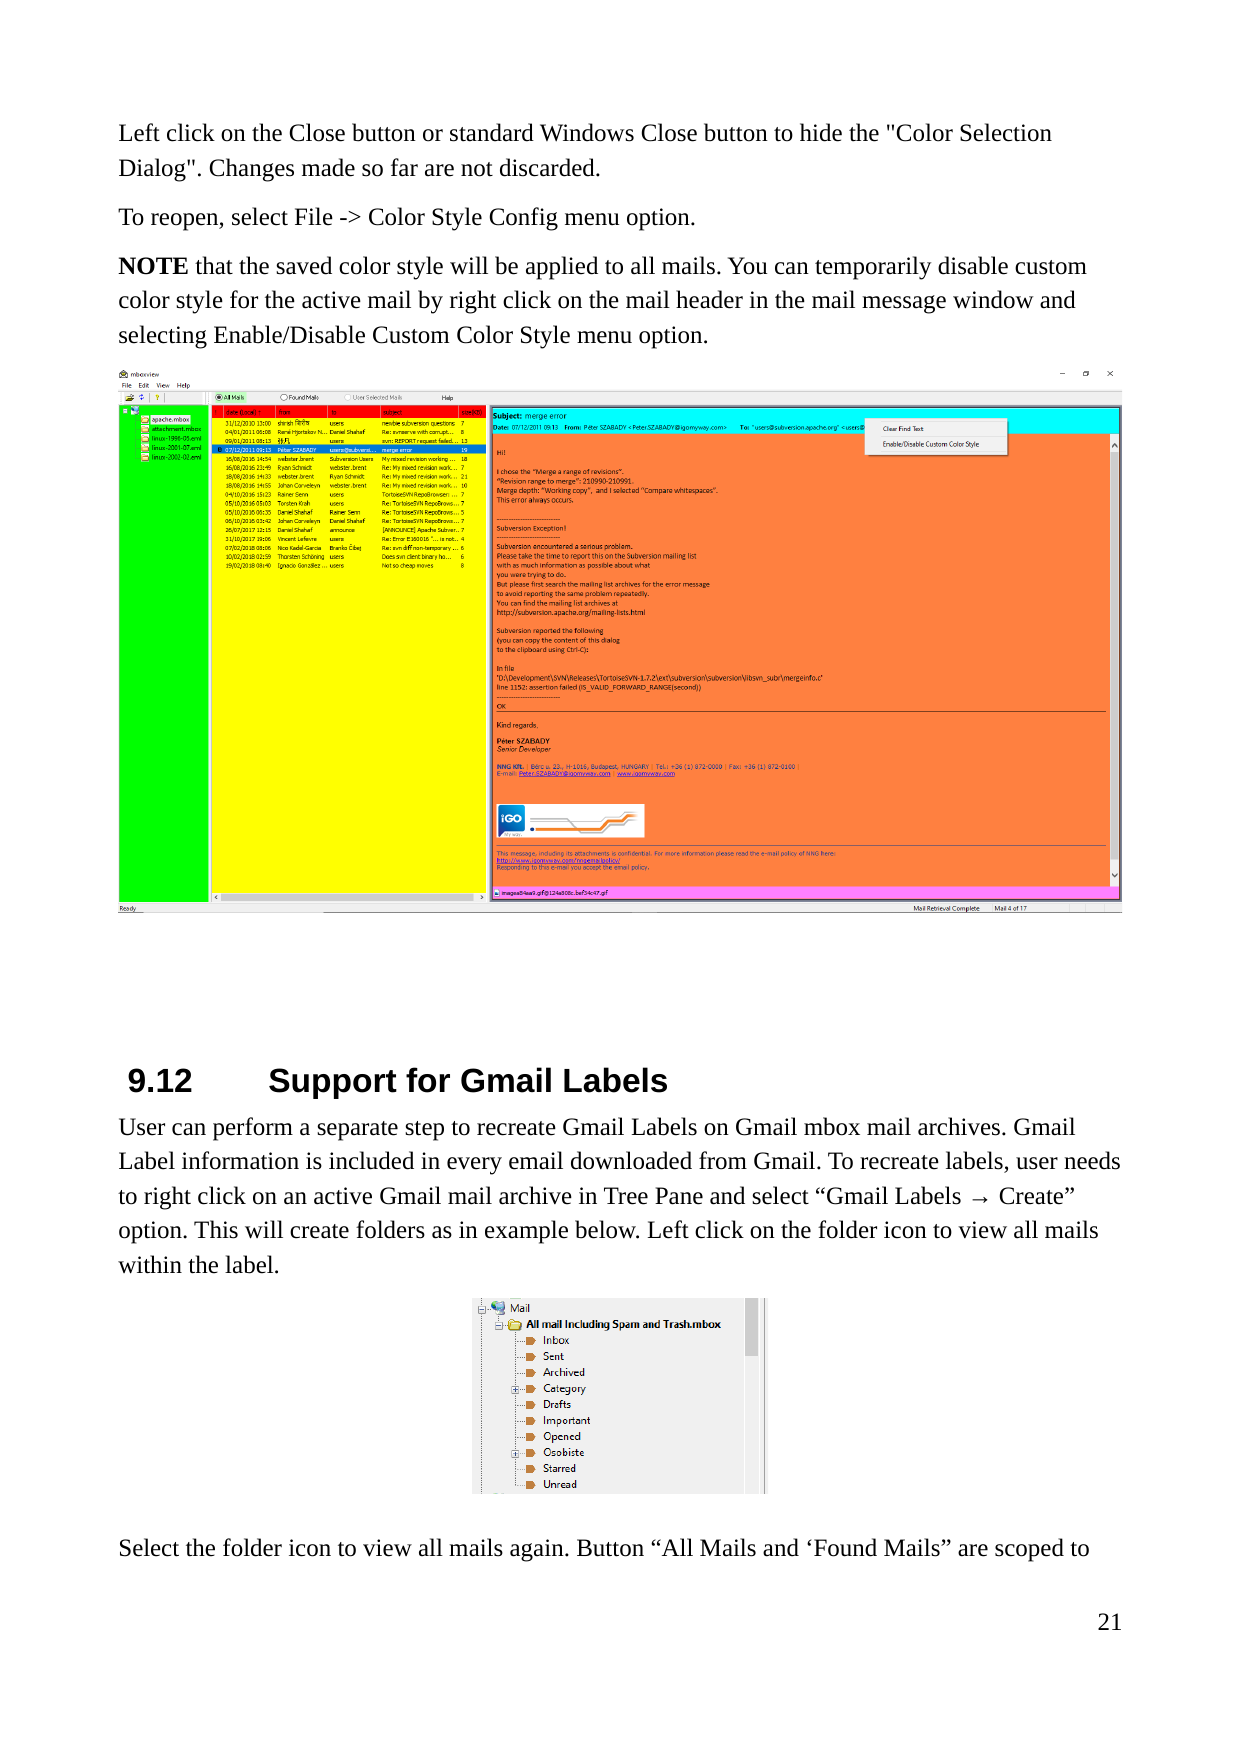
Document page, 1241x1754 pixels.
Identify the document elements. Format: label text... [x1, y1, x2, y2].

picture [118, 368, 1123, 913]
picture [472, 1298, 769, 1494]
text User can perform a separate step to recreate Gmail Labels on Gmail mbox mail archives. Gmail Label information is included in every email downloaded from Gmail. To recreate labels, user needs to right click on an active Gmail mail archive in Tree Pane and select “Gmail Labels → Create” option. This will create folders as in example below. Left click on the folder icon to view all mails within the label. [118, 1112, 1122, 1278]
text Left click on the Close button or standard Windows Close button to hide the "Color Selection Dialog". Changes made so far are not discarded. [118, 118, 1122, 181]
text To reopen, select File -> Color Style Config menu option. [118, 202, 1122, 230]
subtitle Support for Gmail Labels [118, 1061, 1122, 1099]
text Select the folder icon to view all mails again. Button “All Mails and ‘Found Mails” are scoped to [118, 1494, 1122, 1562]
text NOTE that the saved color style will be applied to all mails. You can temporarily disable custom color style for the active mail by right click on the mail header in the mail message window and selecting Enable/Disable Custom Color Style menu option. [118, 251, 1122, 348]
